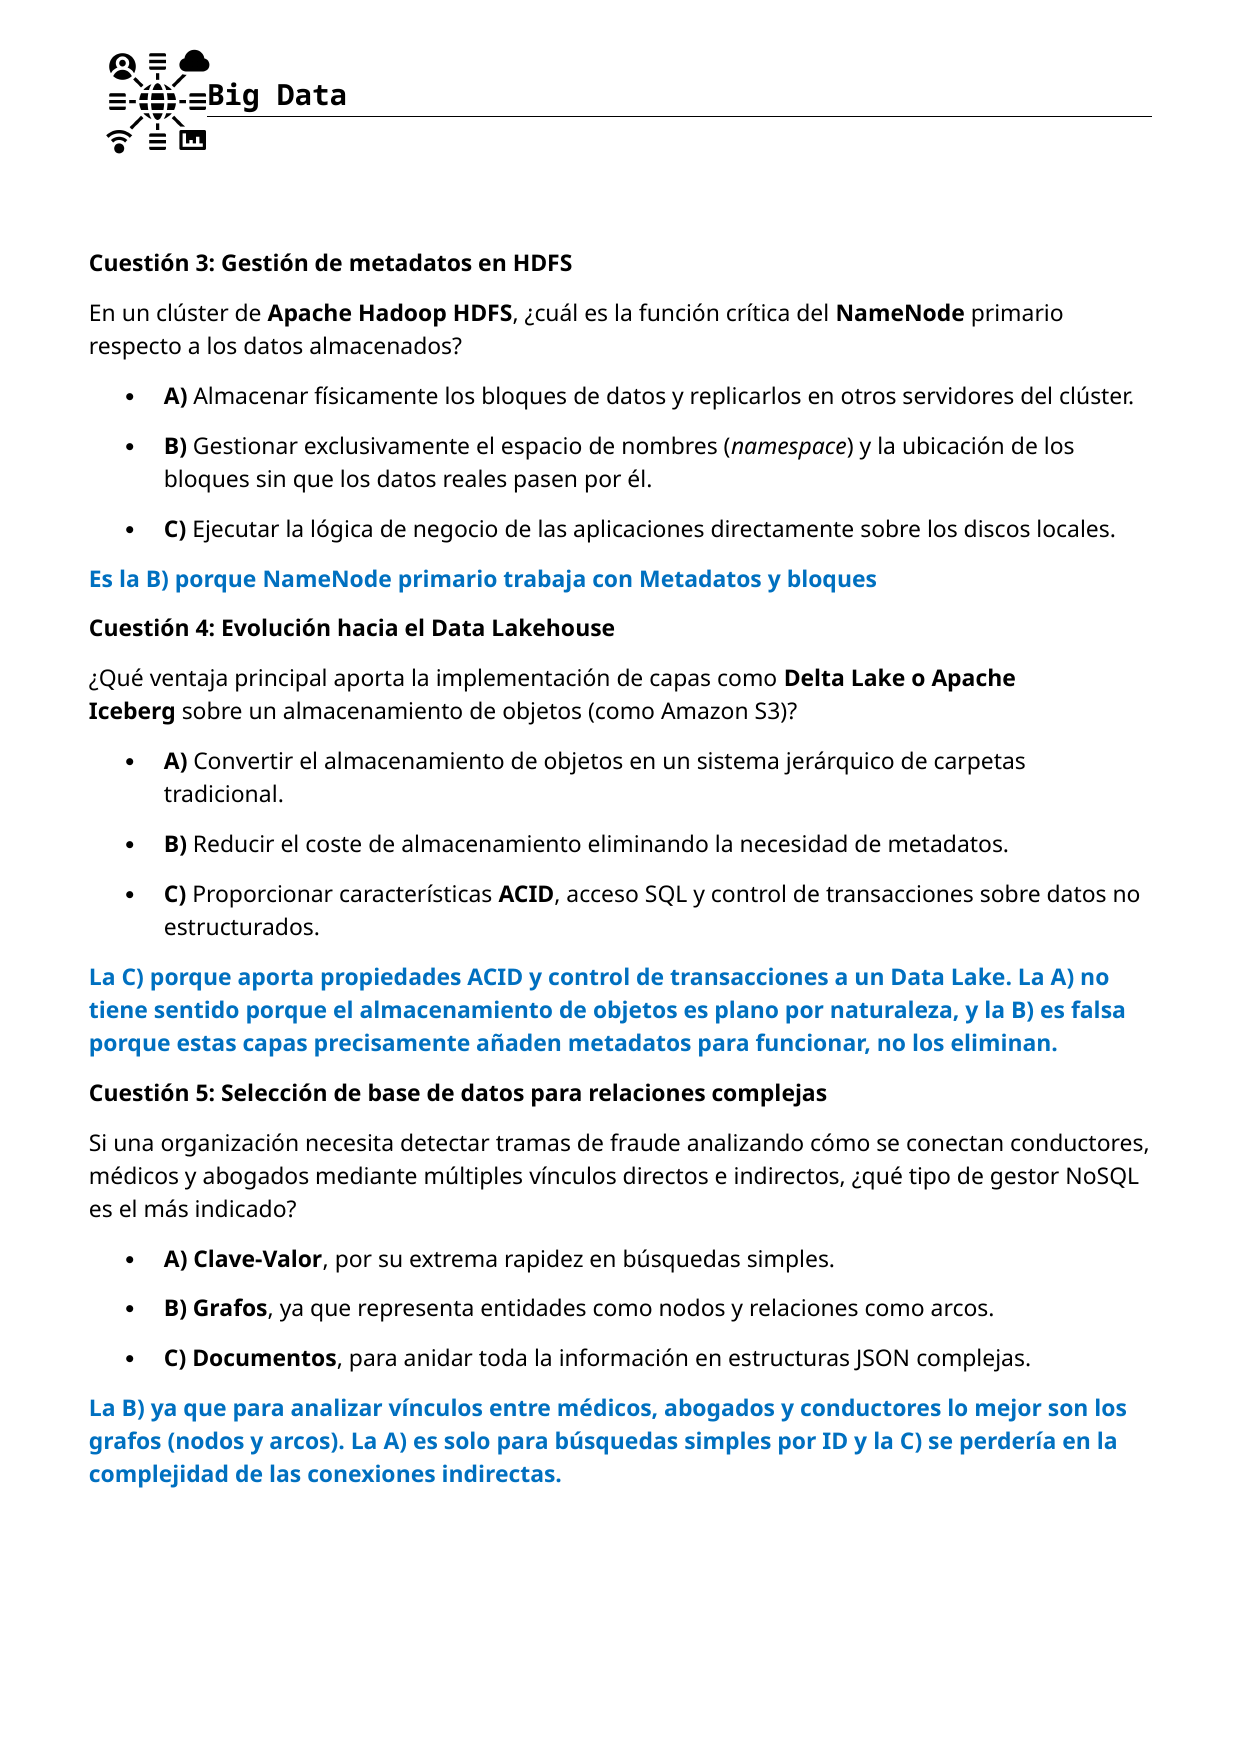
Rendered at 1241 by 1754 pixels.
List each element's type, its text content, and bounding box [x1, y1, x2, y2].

text En un clúster de Apache Hadoop HDFS, ¿cuál es la función crítica del NameNode primario respecto a los datos almacenados? [89, 297, 1152, 362]
text Cuestión 5: Selección de base de datos para relaciones complejas [89, 1077, 1152, 1108]
list A) Convertir el almacenamiento de objetos en un sistema jerárquico de carpetas tradicional. [126, 745, 1152, 809]
list B) Grafos, ya que representa entidades como nodos y relaciones como arcos. [126, 1292, 1152, 1324]
list B) Reducir el coste de almacenamiento eliminando la necesidad de metadatos. [126, 828, 1152, 859]
text Cuestión 4: Evolución hacia el Data Lakehouse [89, 612, 1152, 644]
list C) Ejecutar la lógica de negocio de las aplicaciones directamente sobre los discos locales. [126, 513, 1152, 544]
list C) Documentos, para anidar toda la información en estructuras JSON complejas. [126, 1342, 1152, 1373]
text Es la B) porque NameNode primario trabaja con Metadatos y bloques [89, 563, 1152, 594]
list B) Gestionar exclusivamente el espacio de nombres (namespace) y la ubicación de los bloques sin que los datos reales pasen por él. [126, 430, 1152, 494]
text La B) ya que para analizar vínculos entre médicos, abogados y conductores lo mejor son los grafos (nodos y arcos). La A) es solo para búsquedas simples por ID y la C) se perdería en la complejidad de las conexiones indirectas. [89, 1392, 1152, 1489]
text Cuestión 3: Gestión de metadatos en HDFS [89, 247, 1152, 279]
list A) Almacenar físicamente los bloques de datos y replicarlos en otros servidores del clúster. [126, 380, 1152, 411]
list A) Clave-Valor, por su extrema rapidez en búsquedas simples. [126, 1243, 1152, 1274]
text ¿Qué ventaja principal aporta la implementación de capas como Delta Lake o Apache Iceberg sobre un almacenamiento de objetos (como Amazon S3)? [89, 662, 1152, 727]
text Si una organización necesita detectar tramas de fraude analizando cómo se conectan conductores, médicos y abogados mediante múltiples vínculos directos e indirectos, ¿qué tipo de gestor NoSQL es el más indicado? [89, 1127, 1152, 1224]
text La C) porque aporta propiedades ACID y control de transacciones a un Data Lake. La A) no tiene sentido porque el almacenamiento de objetos es plano por naturaleza, y la B) es falsa porque estas capas precisamente añaden metadatos para funcionar, no los eliminan. [89, 961, 1152, 1058]
list C) Proporcionar características ACID, acceso SQL y control de transacciones sobre datos no estructurados. [126, 878, 1152, 942]
